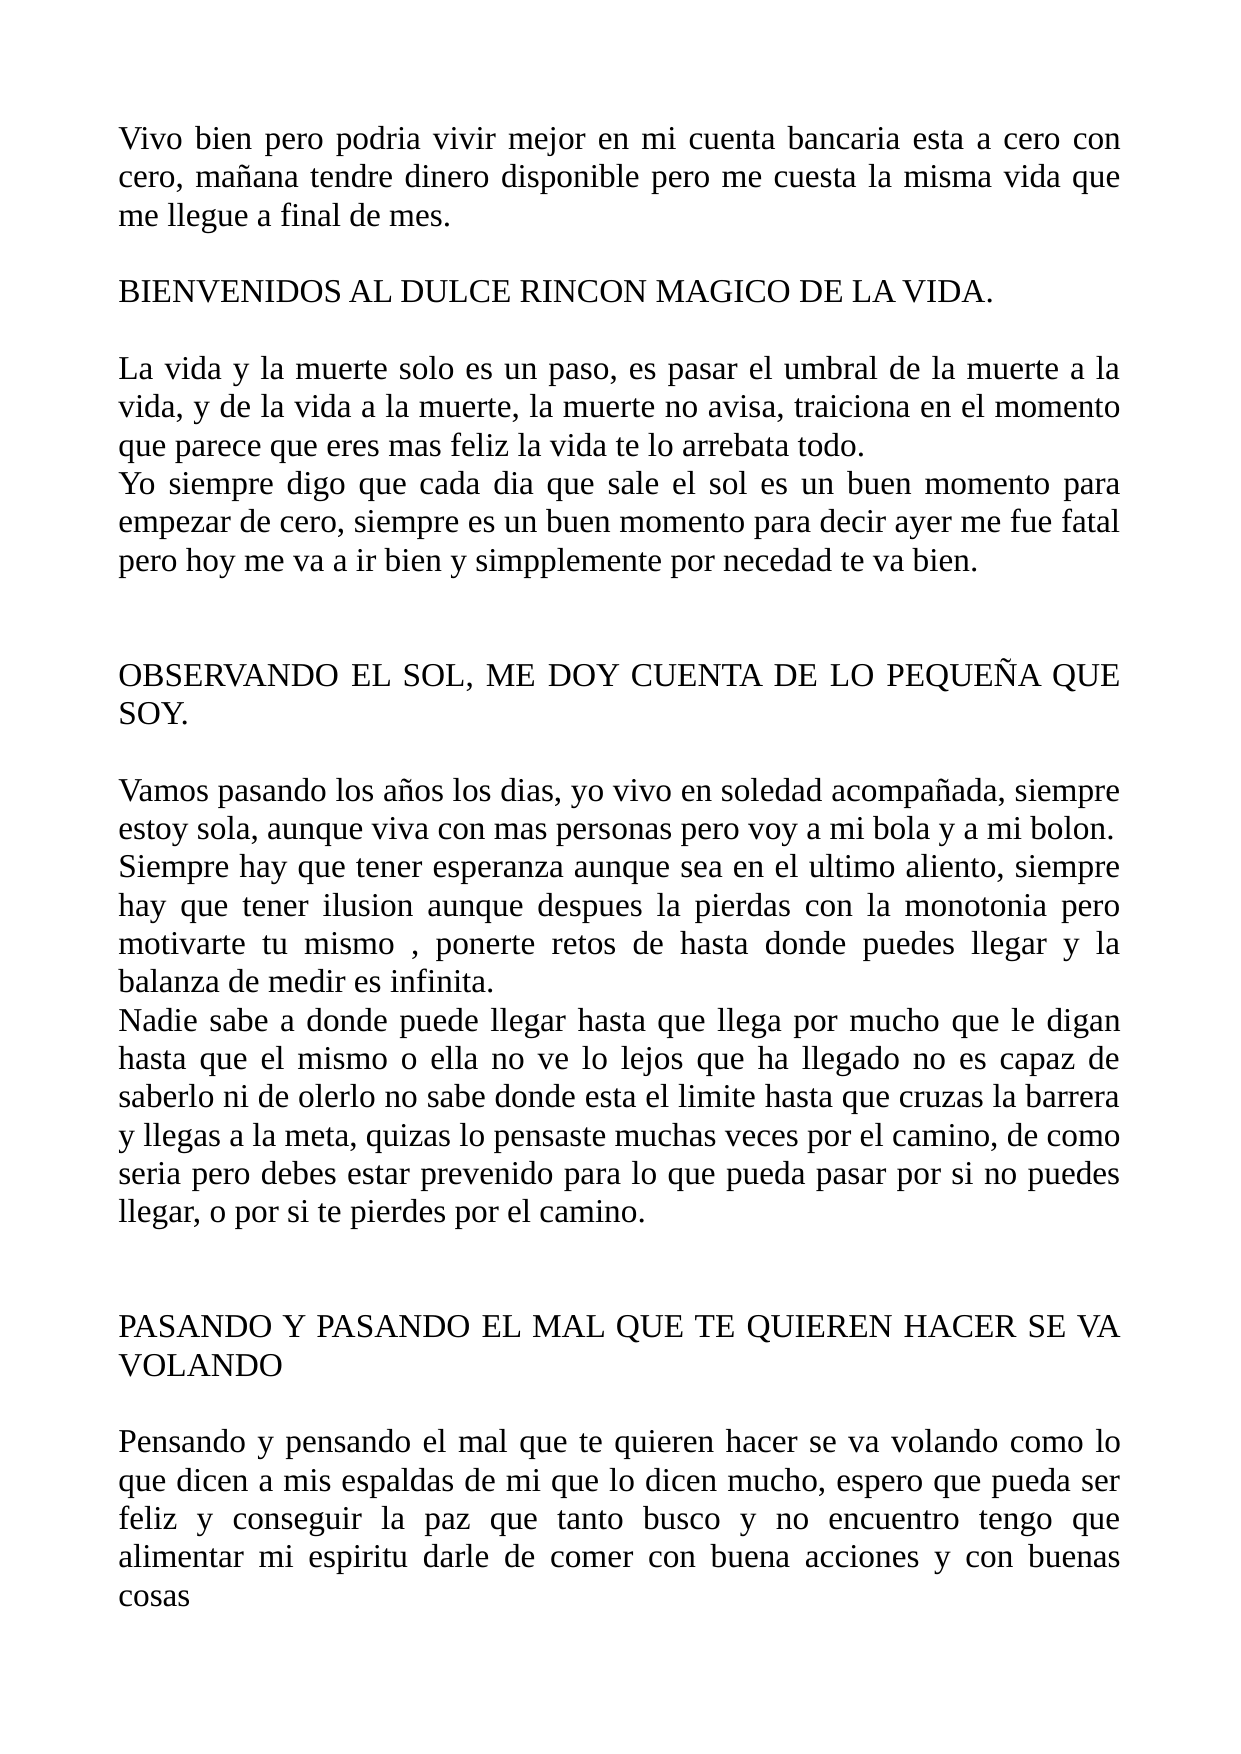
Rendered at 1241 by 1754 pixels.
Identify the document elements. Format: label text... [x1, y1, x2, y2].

text Nadie sabe a donde puede llegar hasta que llega por mucho que le digan hasta que el mismo o ella no ve lo lejos que ha llegado no es capaz de saberlo ni de olerlo no sabe donde esta el limite hasta que cruzas la barrera y llegas a la meta, quizas lo pensaste muchas veces por el camino, de como seria pero debes estar prevenido para lo que pueda pasar por si no puedes llegar, o por si te pierdes por el camino. [118, 1000, 1122, 1230]
text Siempre hay que tener esperanza aunque sea en el ultimo aliento, siempre hay que tener ilusion aunque despues la pierdas con la monotonia pero motivarte tu mismo , ponerte retos de hasta donde puedes llegar y la balanza de medir es infinita. [118, 846, 1122, 1000]
text La vida y la muerte solo es un paso, es pasar el umbral de la muerte a la vida, y de la vida a la muerte, la muerte no avisa, traiciona en el momento que parece que eres mas feliz la vida te lo arrebata todo. [118, 348, 1122, 463]
text BIENVENIDOS AL DULCE RINCON MAGICO DE LA VIDA. [118, 271, 1122, 310]
text PASANDO Y PASANDO EL MAL QUE TE QUIEREN HACER SE VA VOLANDO [118, 1306, 1122, 1383]
text Yo siempre digo que cada dia que sale el sol es un buen momento para empezar de cero, siempre es un buen momento para decir ayer me fue fatal pero hoy me va a ir bien y simpplemente por necedad te va bien. [118, 463, 1122, 578]
text Vamos pasando los años los dias, yo vivo en soledad acompañada, siempre estoy sola, aunque viva con mas personas pero voy a mi bola y a mi bolon. [118, 770, 1122, 846]
text Vivo bien pero podria vivir mejor en mi cuenta bancaria esta a cero con cero, mañana tendre dinero disponible pero me cuesta la misma vida que me llegue a final de mes. [118, 118, 1122, 233]
text OBSERVANDO EL SOL, ME DOY CUENTA DE LO PEQUEÑA QUE SOY. [118, 655, 1122, 731]
text Pensando y pensando el mal que te quieren hacer se va volando como lo que dicen a mis espaldas de mi que lo dicen mucho, espero que pueda ser feliz y conseguir la paz que tanto busco y no encuentro tengo que alimentar mi espiritu darle de comer con buena acciones y con buenas cosas [118, 1421, 1122, 1613]
